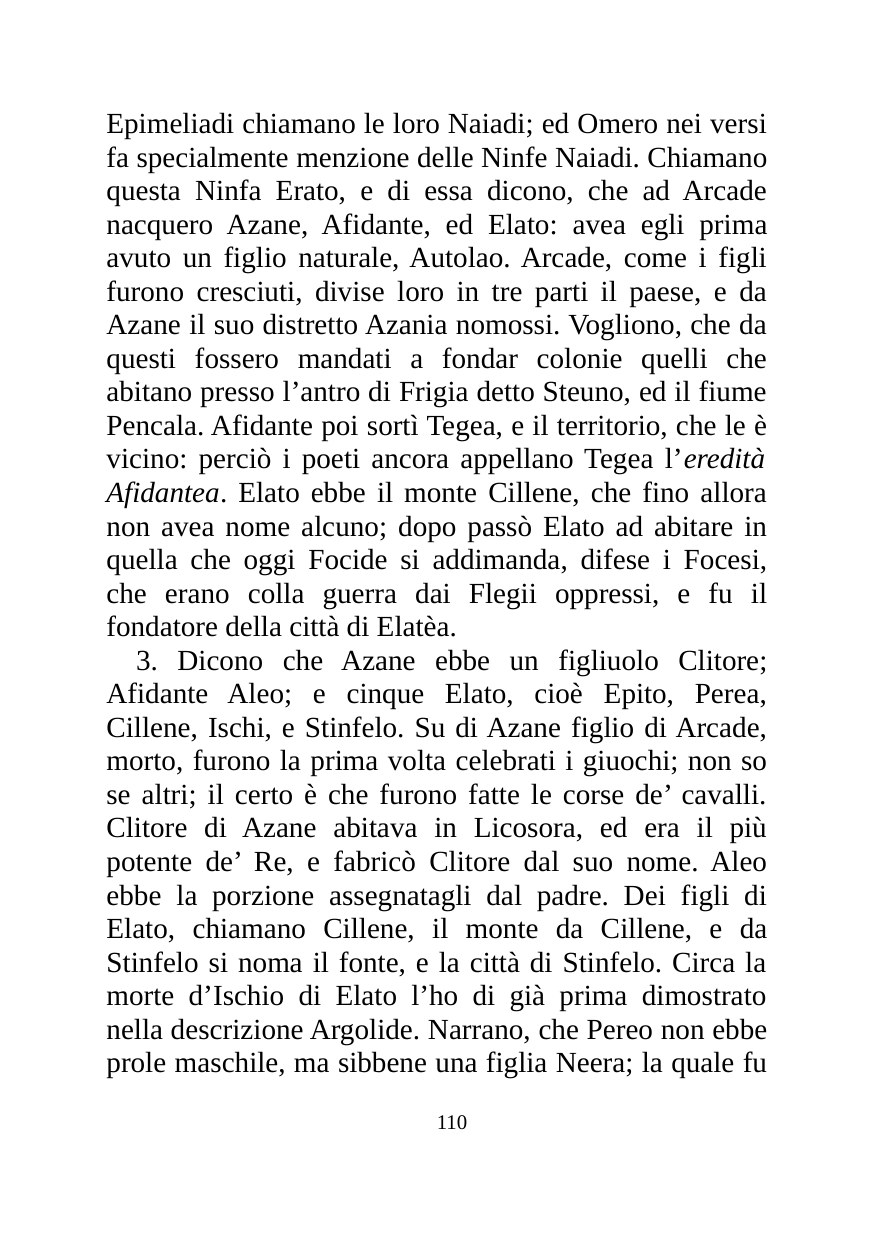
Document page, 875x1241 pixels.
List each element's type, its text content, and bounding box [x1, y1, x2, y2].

text Epimeliadi chiamano le loro Naiadi; ed Omero nei versi fa specialmente menzione delle Ninfe Naiadi. Chiamano questa Ninfa Erato, e di essa dicono, che ad Arcade nacquero Azane, Afidante, ed Elato: avea egli prima avuto un figlio naturale, Autolao. Arcade, come i figli furono cresciuti, divise loro in tre parti il paese, e da Azane il suo distretto Azania nomossi. Vogliono, che da questi fossero mandati a fondar colonie quelli che abitano presso l’antro di Frigia detto Steuno, ed il fiume Pencala. Afidante poi sortì Tegea, e il territorio, che le è vicino: perciò i poeti ancora appellano Tegea l’eredità Afidantea. Elato ebbe il monte Cillene, che fino allora non avea nome alcuno; dopo passò Elato ad abitare in quella che oggi Focide si addimanda, difese i Focesi, che erano colla guerra dai Flegii oppressi, e fu il fondatore della città di Elatèa. [106, 106, 768, 643]
text 3. Dicono che Azane ebbe un figliuolo Clitore; Afidante Aleo; e cinque Elato, cioè Epito, Perea, Cillene, Ischi, e Stinfelo. Su di Azane figlio di Arcade, morto, furono la prima volta celebrati i giuochi; non so se altri; il certo è che furono fatte le corse de’ cavalli. Clitore di Azane abitava in Licosora, ed era il più potente de’ Re, e fabricò Clitore dal suo nome. Aleo ebbe la porzione assegnatagli dal padre. Dei figli di Elato, chiamano Cillene, il monte da Cillene, e da Stinfelo si noma il fonte, e la città di Stinfelo. Circa la morte d’Ischio di Elato l’ho di già prima dimostrato nella descrizione Argolide. Narrano, che Pereo non ebbe prole maschile, ma sibbene una figlia Neera; la quale fu [106, 643, 768, 1079]
